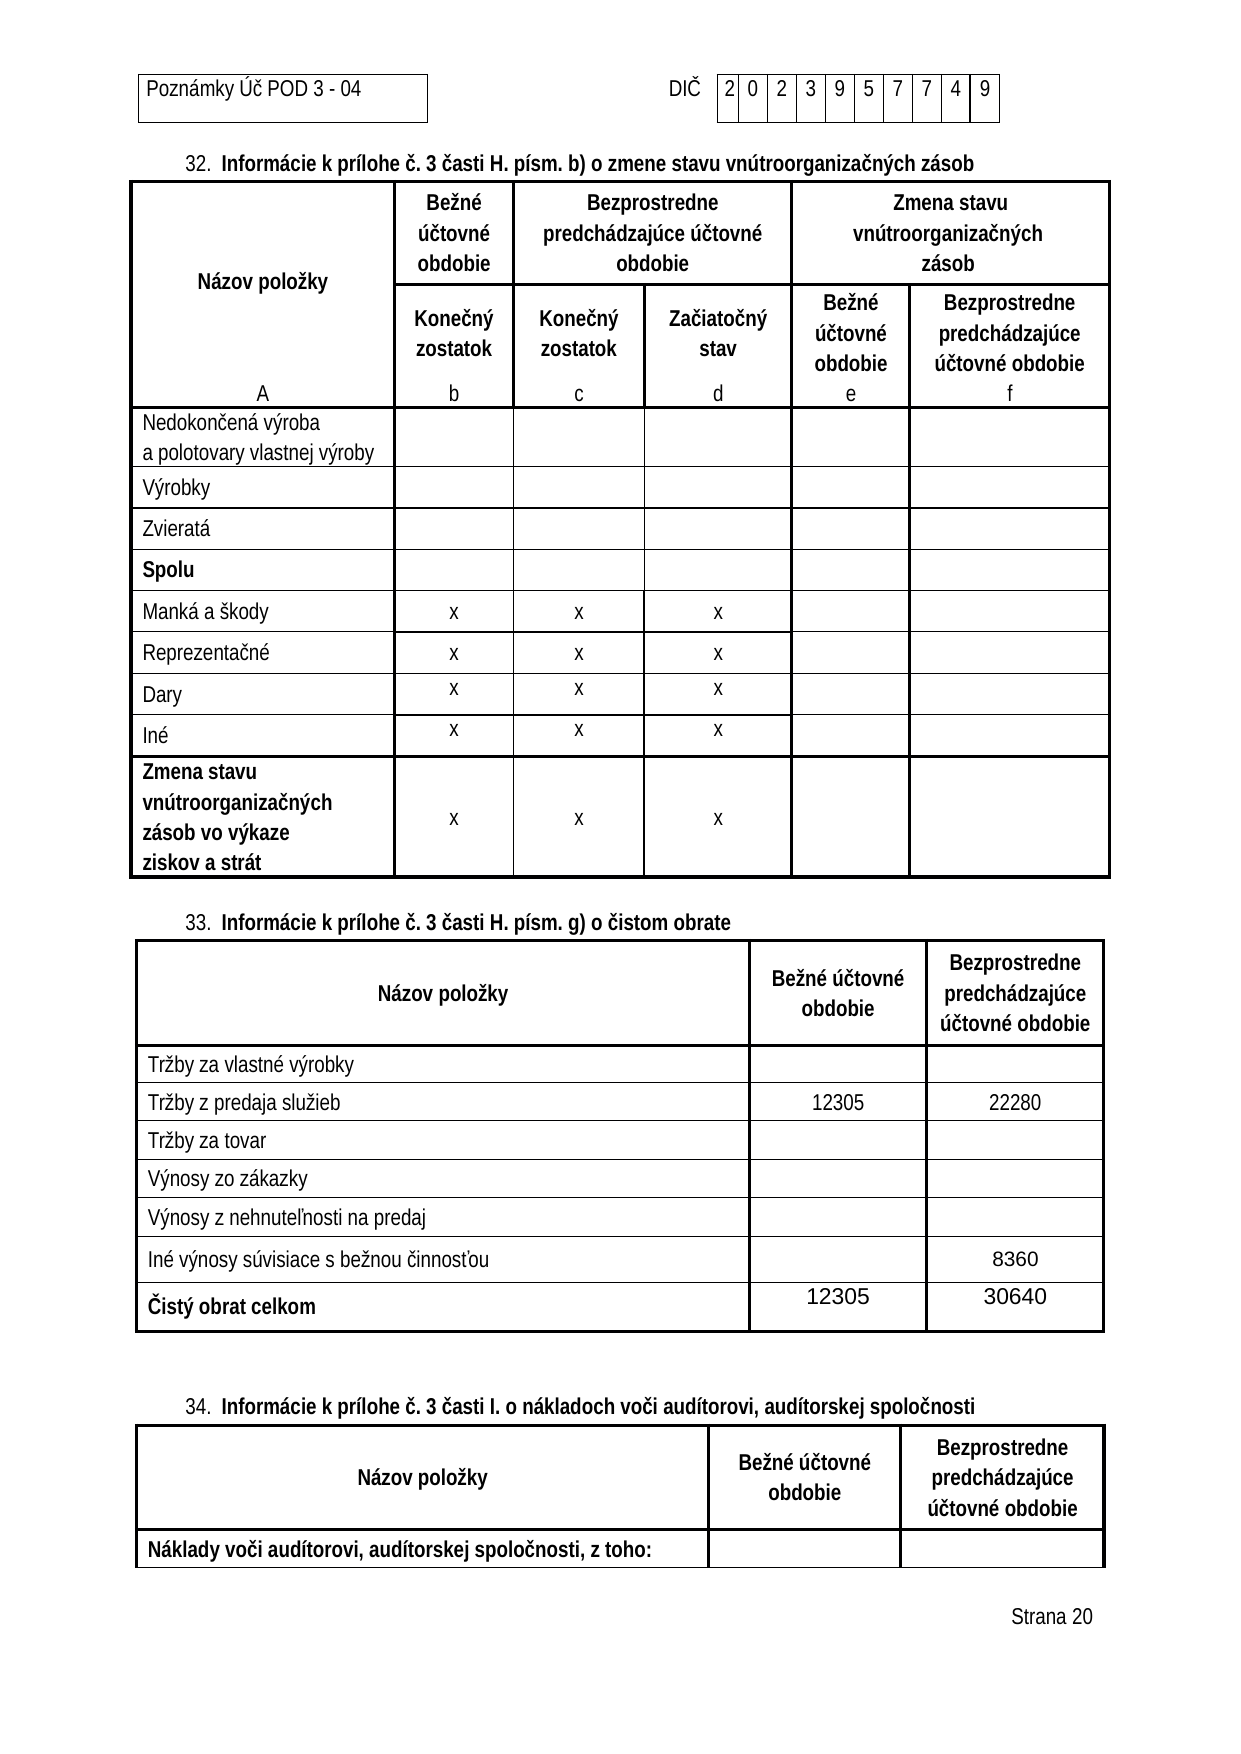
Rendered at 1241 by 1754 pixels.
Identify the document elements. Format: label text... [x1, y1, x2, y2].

table_cell [751, 1198, 925, 1236]
table_cell [928, 1198, 1102, 1236]
table_cell x [514, 633, 643, 672]
table_cell Výnosy z nehnuteľnosti na predaj [138, 1198, 748, 1236]
table_cell [911, 409, 1108, 466]
table_cell 22280 [928, 1083, 1102, 1120]
table_cell x [396, 591, 513, 631]
table_cell x [645, 758, 790, 875]
table_cell Iné [133, 715, 393, 755]
table_cell [911, 509, 1108, 548]
table_cell c [515, 380, 643, 406]
table_cell 8360 [928, 1237, 1102, 1282]
table_cell x [514, 716, 643, 755]
table_cell [902, 1531, 1102, 1567]
table_cell [911, 550, 1108, 590]
table_cell [928, 1047, 1102, 1082]
table_cell [645, 409, 790, 466]
table_cell [710, 1531, 899, 1567]
table_cell [928, 1160, 1102, 1197]
table_cell [793, 758, 908, 875]
table_cell [645, 467, 790, 507]
table_cell Výnosy zo zákazky [138, 1160, 748, 1197]
table_cell [911, 591, 1108, 631]
table_header Názov položky [138, 942, 748, 1043]
table_cell Tržby z predaja služieb [138, 1083, 748, 1120]
table_cell [396, 409, 513, 466]
table_cell Bežné účtovné obdobie [793, 286, 908, 380]
table_cell [793, 674, 908, 714]
table_cell [793, 509, 908, 548]
table_cell [911, 674, 1108, 714]
table_cell x [645, 674, 790, 714]
table_cell [645, 509, 790, 548]
table_cell Iné výnosy súvisiace s bežnou činnosťou [138, 1237, 748, 1282]
table_cell [514, 467, 644, 507]
table_header Bezprostredne predchádzajúce účtovné obdobie [515, 183, 790, 283]
table_cell [751, 1121, 925, 1159]
table_cell x [396, 633, 513, 672]
table_cell Konečný zostatok [396, 286, 512, 380]
table_cell Výrobky [133, 467, 393, 507]
table_cell [396, 467, 513, 507]
table_cell x [396, 674, 513, 714]
table_header Názov položky [138, 1427, 707, 1528]
table_cell Tržby za vlastné výrobky [138, 1047, 748, 1082]
table_cell Začiatočný stav [646, 286, 790, 380]
table_cell Zvieratá [133, 509, 393, 548]
table_cell x [514, 758, 643, 875]
table_cell x [396, 758, 513, 875]
table_cell x [645, 716, 790, 755]
table_cell 12305 [751, 1283, 925, 1330]
table_cell [928, 1121, 1102, 1159]
table_cell [514, 550, 644, 590]
table_cell Náklady voči audítorovi, audítorskej spoločnosti, z toho: [138, 1531, 707, 1567]
table_cell x [396, 716, 513, 755]
table_cell e [793, 380, 908, 406]
table_cell [751, 1237, 925, 1282]
title Informácie k prílohe č. 3 časti I. o nákladoch voči audítorovi, audítorskej spoločnosti [185, 1393, 1093, 1420]
table_header Bežné účtovné obdobie [751, 942, 925, 1043]
table_cell [793, 550, 908, 590]
table_cell [793, 591, 908, 631]
table_cell [911, 715, 1108, 755]
table_cell x [514, 674, 643, 714]
table_cell [911, 758, 1108, 875]
table_cell [514, 409, 644, 466]
table_header Zmena stavu vnútroorganizačných zásob [793, 183, 1108, 283]
table_cell Čistý obrat celkom [138, 1283, 748, 1330]
table_header Bezprostredne predchádzajúce účtovné obdobie [928, 942, 1102, 1043]
table_cell Zmena stavu vnútroorganizačných zásob vo výkaze ziskov a strát [133, 758, 393, 875]
table_cell x [645, 633, 790, 672]
table_cell [911, 467, 1108, 507]
table_cell Nedokončená výroba a polotovary vlastnej výroby [133, 409, 393, 466]
table_cell Spolu [133, 550, 393, 590]
table_cell [514, 509, 644, 548]
table_cell A [133, 380, 393, 406]
table_cell [793, 715, 908, 755]
table_cell [645, 550, 790, 590]
table_cell Manká a škody [133, 591, 393, 631]
table_cell x [514, 591, 643, 631]
table_header Bežné účtovné obdobie [396, 183, 512, 283]
table_header Bezprostredne predchádzajúce účtovné obdobie [902, 1427, 1102, 1528]
table_cell Bezprostredne predchádzajúce účtovné obdobie [911, 286, 1108, 380]
title Informácie k prílohe č. 3 časti H. písm. g) o čistom obrate [185, 909, 1093, 935]
table_cell [793, 467, 908, 507]
table_cell f [911, 380, 1108, 406]
title Informácie k prílohe č. 3 časti H. písm. b) o zmene stavu vnútroorganizačných zásob [185, 149, 1093, 176]
table_cell Dary [133, 674, 393, 714]
table_cell [793, 632, 908, 672]
table_cell [396, 509, 513, 548]
table_cell [751, 1047, 925, 1082]
table_cell [396, 550, 513, 590]
table_cell Konečný zostatok [515, 286, 643, 380]
table_header Názov položky [133, 183, 393, 380]
table_cell [793, 409, 908, 466]
table_cell Tržby za tovar [138, 1121, 748, 1159]
table_cell 12305 [751, 1083, 925, 1120]
table_cell b [396, 380, 512, 406]
table_cell 30640 [928, 1283, 1102, 1330]
table_cell d [646, 380, 790, 406]
table_cell Reprezentačné [133, 632, 393, 672]
table_cell [751, 1160, 925, 1197]
table_cell x [645, 591, 790, 631]
table_cell [911, 632, 1108, 672]
table_header Bežné účtovné obdobie [710, 1427, 899, 1528]
